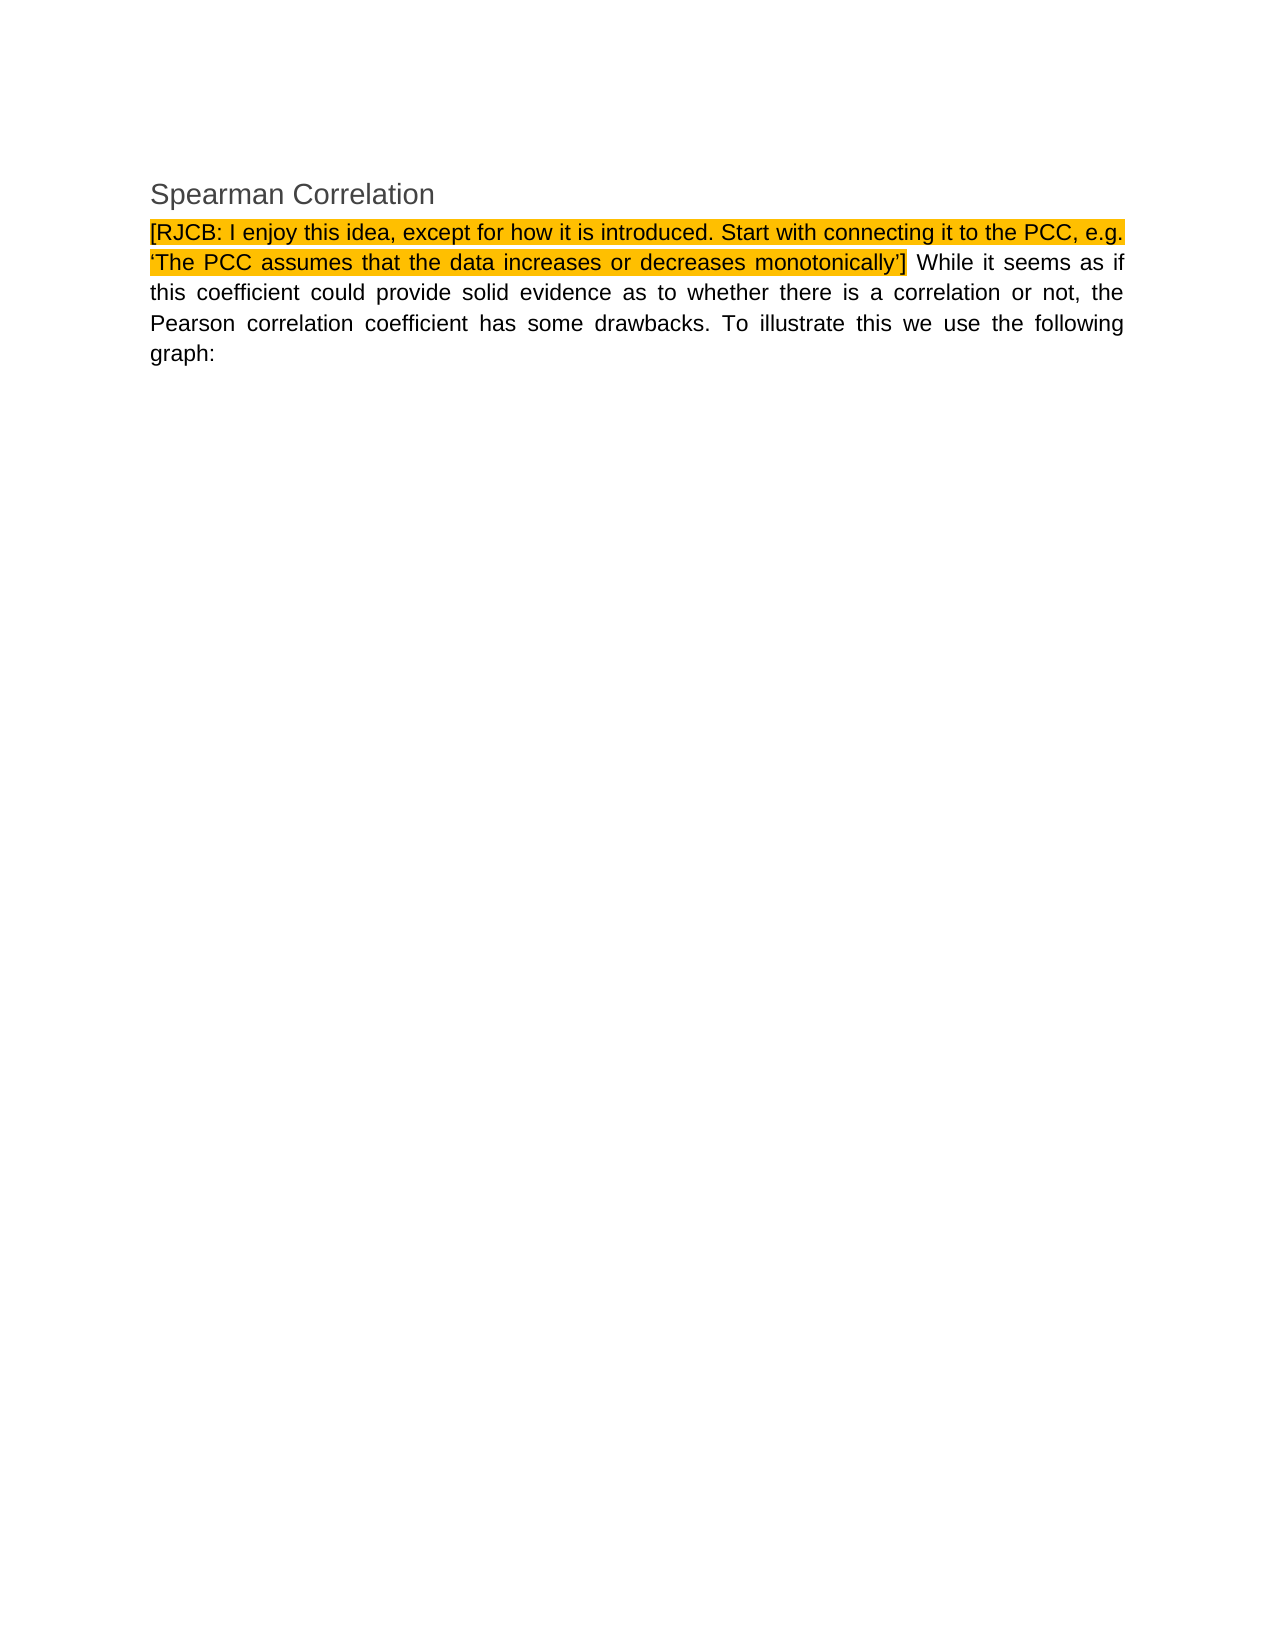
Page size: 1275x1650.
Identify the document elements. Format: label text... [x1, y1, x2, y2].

text [RJCB: I enjoy this idea, except for how it is introduced. Start with connecting it to the PCC, e.g. ‘The PCC assumes that the data increases or decreases monotonically’] While it seems as if this coefficient could provide solid evidence as to whether there is a correlation or not, the Pearson correlation coefficient has some drawbacks. To illustrate this we use the following graph: [150, 219, 1125, 366]
subtitle Spearman Correlation [150, 177, 1125, 211]
